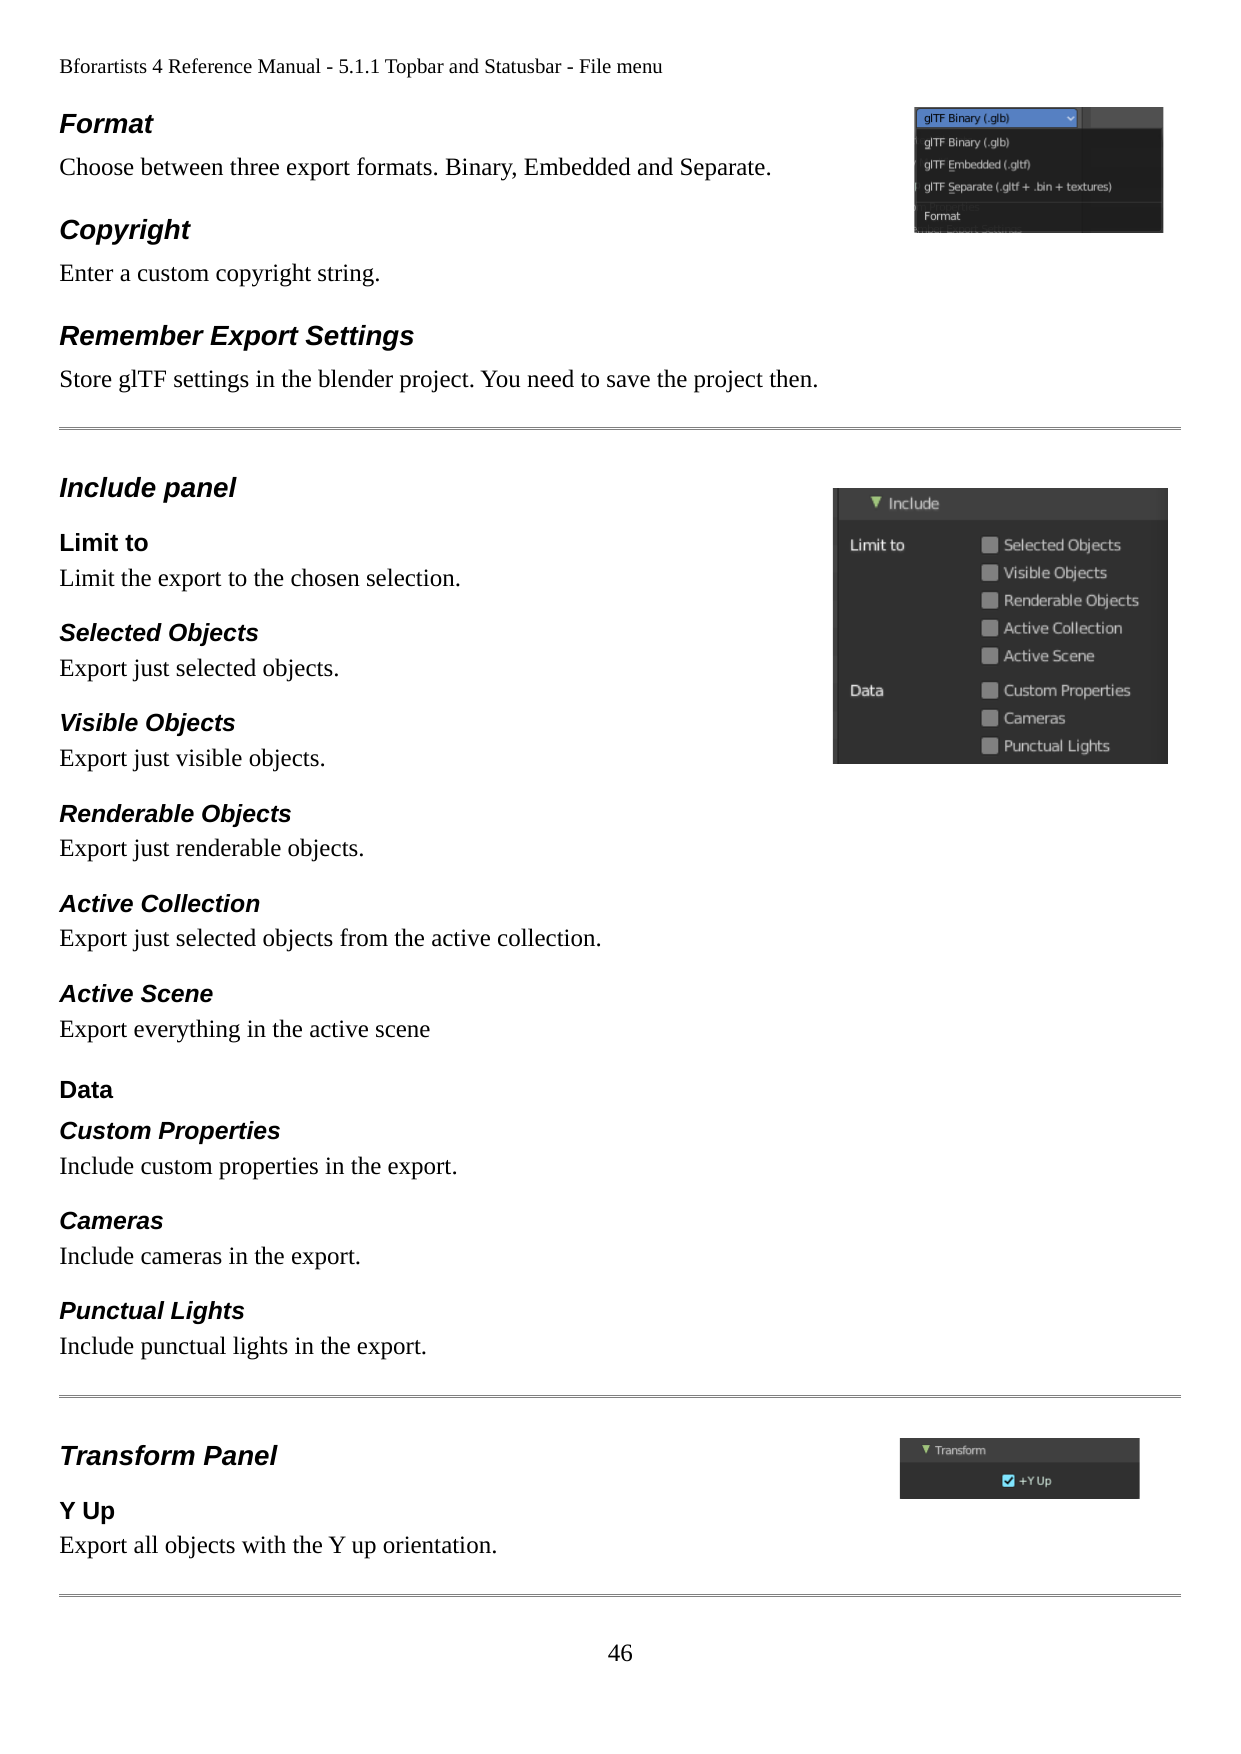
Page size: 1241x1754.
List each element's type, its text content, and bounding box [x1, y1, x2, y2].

text Limit the export to the chosen selection. [59, 563, 832, 592]
picture [832, 488, 1168, 764]
text Export just selected objects from the active collection. [59, 923, 1181, 952]
subtitle [1168, 618, 1181, 647]
subtitle Limit to [59, 528, 832, 557]
text Export just selected objects. [59, 653, 832, 682]
text Enter a custom copyright string. [59, 258, 1181, 287]
picture [899, 1438, 1140, 1499]
text Choose between three export formats. Binary, Embedded and Separate. [59, 152, 914, 181]
subtitle Transform Panel [59, 1439, 899, 1471]
subtitle Active Collection [59, 889, 1181, 917]
subtitle Punctual Lights [59, 1296, 1181, 1325]
text Include cameras in the export. [59, 1241, 1181, 1270]
text Store glTF settings in the blender project. You need to save the project then. [59, 364, 1181, 392]
subtitle Renderable Objects [59, 799, 1181, 827]
subtitle [1168, 708, 1181, 737]
subtitle [1168, 528, 1181, 557]
text Include punctual lights in the export. [59, 1331, 1181, 1360]
subtitle [1164, 107, 1181, 139]
subtitle Visible Objects [59, 708, 832, 737]
subtitle Selected Objects [59, 618, 832, 647]
picture [914, 107, 1164, 233]
text Export everything in the active scene [59, 1014, 1181, 1042]
text Include custom properties in the export. [59, 1151, 1181, 1180]
subtitle Data [59, 1075, 1181, 1104]
subtitle Cameras [59, 1206, 1181, 1235]
subtitle Copyright [59, 213, 1181, 245]
subtitle Format [59, 107, 914, 139]
subtitle Active Scene [59, 979, 1181, 1007]
text Export just renderable objects. [59, 833, 1181, 862]
text Export just visible objects. [59, 743, 1181, 772]
subtitle Include panel [59, 471, 1181, 503]
subtitle Remember Export Settings [59, 319, 1181, 351]
subtitle Custom Properties [59, 1116, 1181, 1145]
subtitle Y Up [59, 1496, 1181, 1524]
subtitle [1140, 1439, 1181, 1471]
text Export all objects with the Y up orientation. [59, 1531, 1181, 1559]
